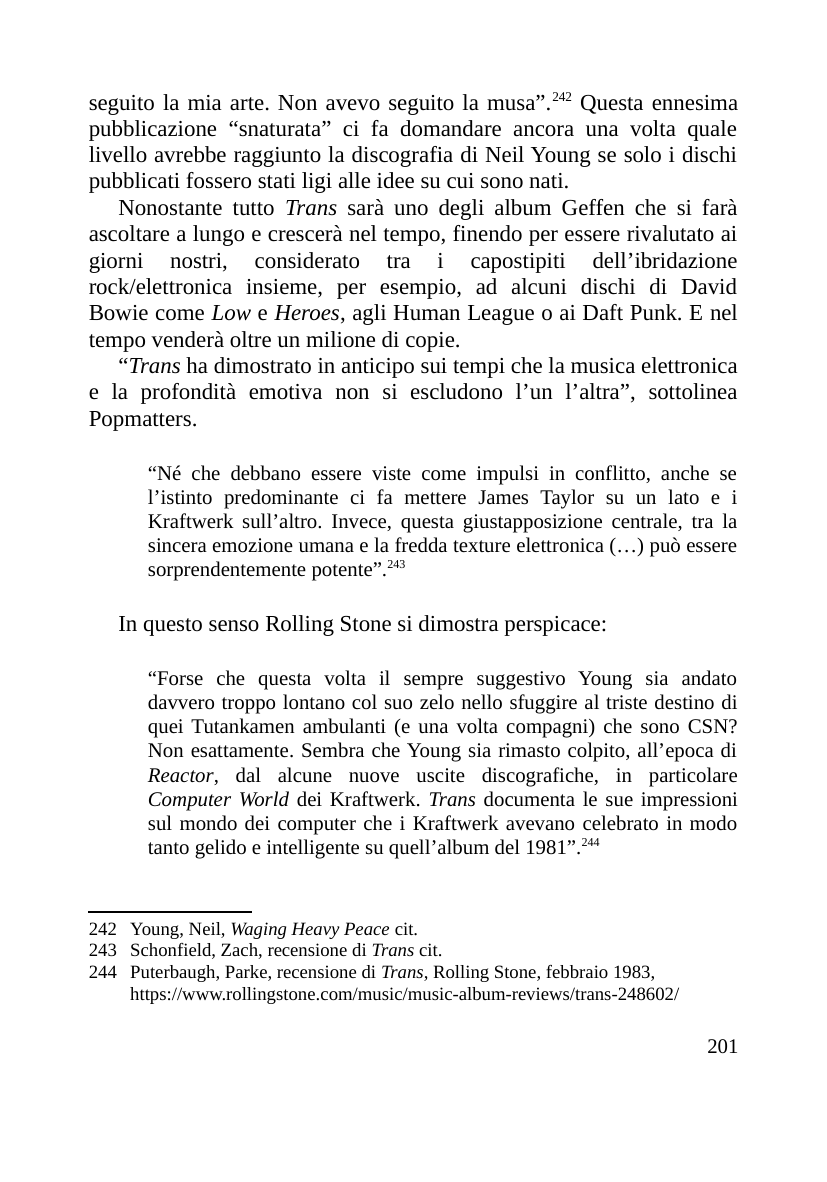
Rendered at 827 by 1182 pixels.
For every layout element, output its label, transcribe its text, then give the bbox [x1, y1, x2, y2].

text Young, Neil, Waging Heavy Peace cit. [88, 918, 738, 939]
text “Forse che questa volta il sempre suggestivo Young sia andato davvero troppo lontano col suo zelo nello sfuggire al triste destino di quei Tutankamen ambulanti (e una volta compagni) che sono CSN? Non esattamente. Sembra che Young sia rimasto colpito, all’epoca di Reactor, dal alcune nuove uscite discografiche, in particolare Computer World dei Kraftwerk. Trans documenta le sue impressioni sul mondo dei computer che i Kraftwerk avevano celebrato in modo tanto gelido e intelligente su quell’album del 1981”. [148, 666, 738, 859]
text Schonfield, Zach, recensione di Trans cit. [88, 939, 738, 961]
text In questo senso Rolling Stone si dimostra perspicace: [88, 610, 738, 637]
text “Trans ha dimostrato in anticipo sui tempi che la musica elettronica e la profondità emotiva non si escludono l’un l’altra”, sottolinea Popmatters. [88, 352, 738, 431]
text seguito la mia arte. Non avevo seguito la musa”. Questa ennesima pubblicazione “snaturata” ci fa domandare ancora una volta quale livello avrebbe raggiunto la discografia di Neil Young se solo i dischi pubblicati fossero stati ligi alle idee su cui sono nati. [88, 88, 738, 194]
text “Né che debbano essere viste come impulsi in conflitto, anche se l’istinto predominante ci fa mettere James Taylor su un lato e i Kraftwerk sull’altro. Invece, questa giustapposizione centrale, tra la sincera emozione umana e la fredda texture elettronica (…) può essere sorprendentemente potente”. [148, 461, 738, 581]
text Nonostante tutto Trans sarà uno degli album Geffen che si farà ascoltare a lungo e crescerà nel tempo, finendo per essere rivalutato ai giorni nostri, considerato tra i capostipiti dell’ibridazione rock/elettronica insieme, per esempio, ad alcuni dischi di David Bowie come Low e Heroes, agli Human League o ai Daft Punk. E nel tempo venderà oltre un milione di copie. [88, 194, 738, 352]
text Puterbaugh, Parke, recensione di Trans, Rolling Stone, febbraio 1983, https://www.rollingstone.com/music/music-album-reviews/trans-248602/ [88, 961, 738, 1004]
